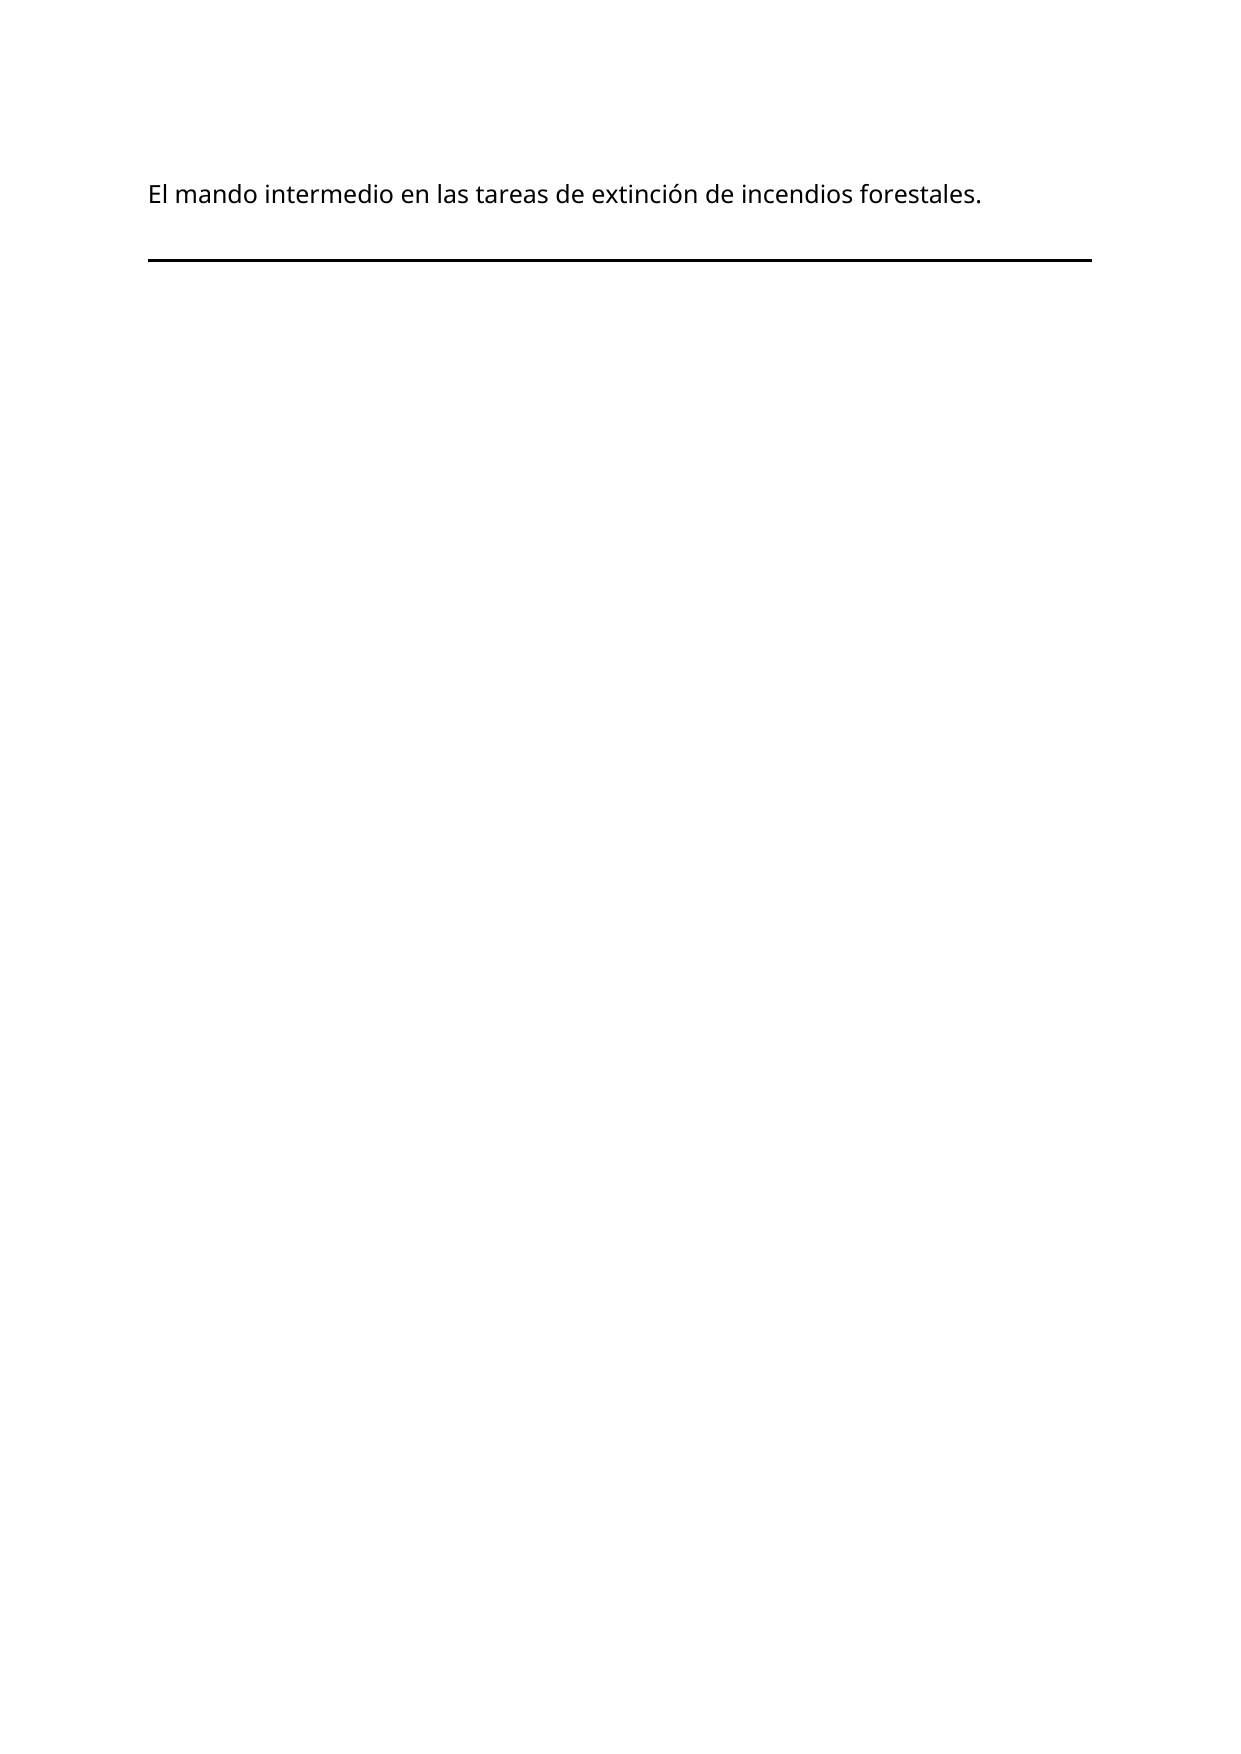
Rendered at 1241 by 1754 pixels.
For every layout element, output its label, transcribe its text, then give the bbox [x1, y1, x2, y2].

text El mando intermedio en las tareas de extinción de incendios forestales. [148, 177, 1092, 211]
